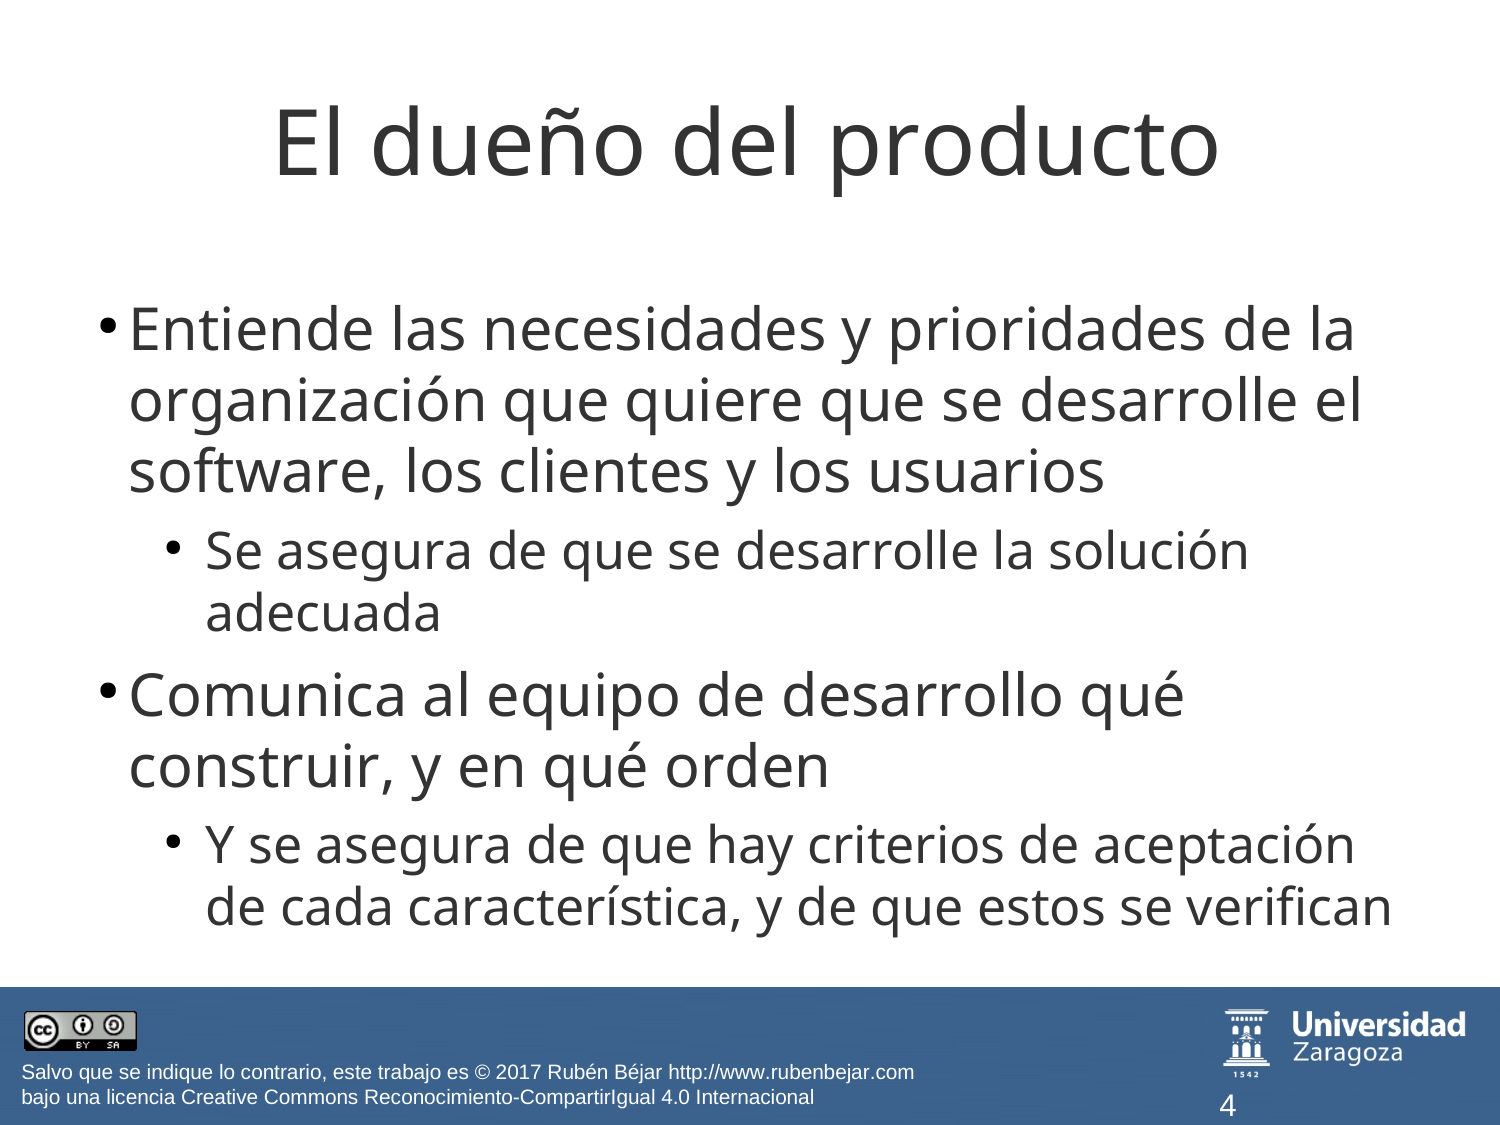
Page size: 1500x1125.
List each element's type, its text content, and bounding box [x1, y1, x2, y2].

picture [0, 987, 1500, 1125]
list Entiende las necesidades y prioridades de la organización que quiere que se desarrolle el software, los clientes y los usuarios Se asegura de que se desarrolle la solución adecuada Comunica al equipo de desarrollo qué construir, y en qué orden Y se asegura de que hay criterios de aceptación de cada característica, y de que estos se verifican [82, 283, 1418, 957]
title El dueño del producto [74, 21, 1420, 257]
